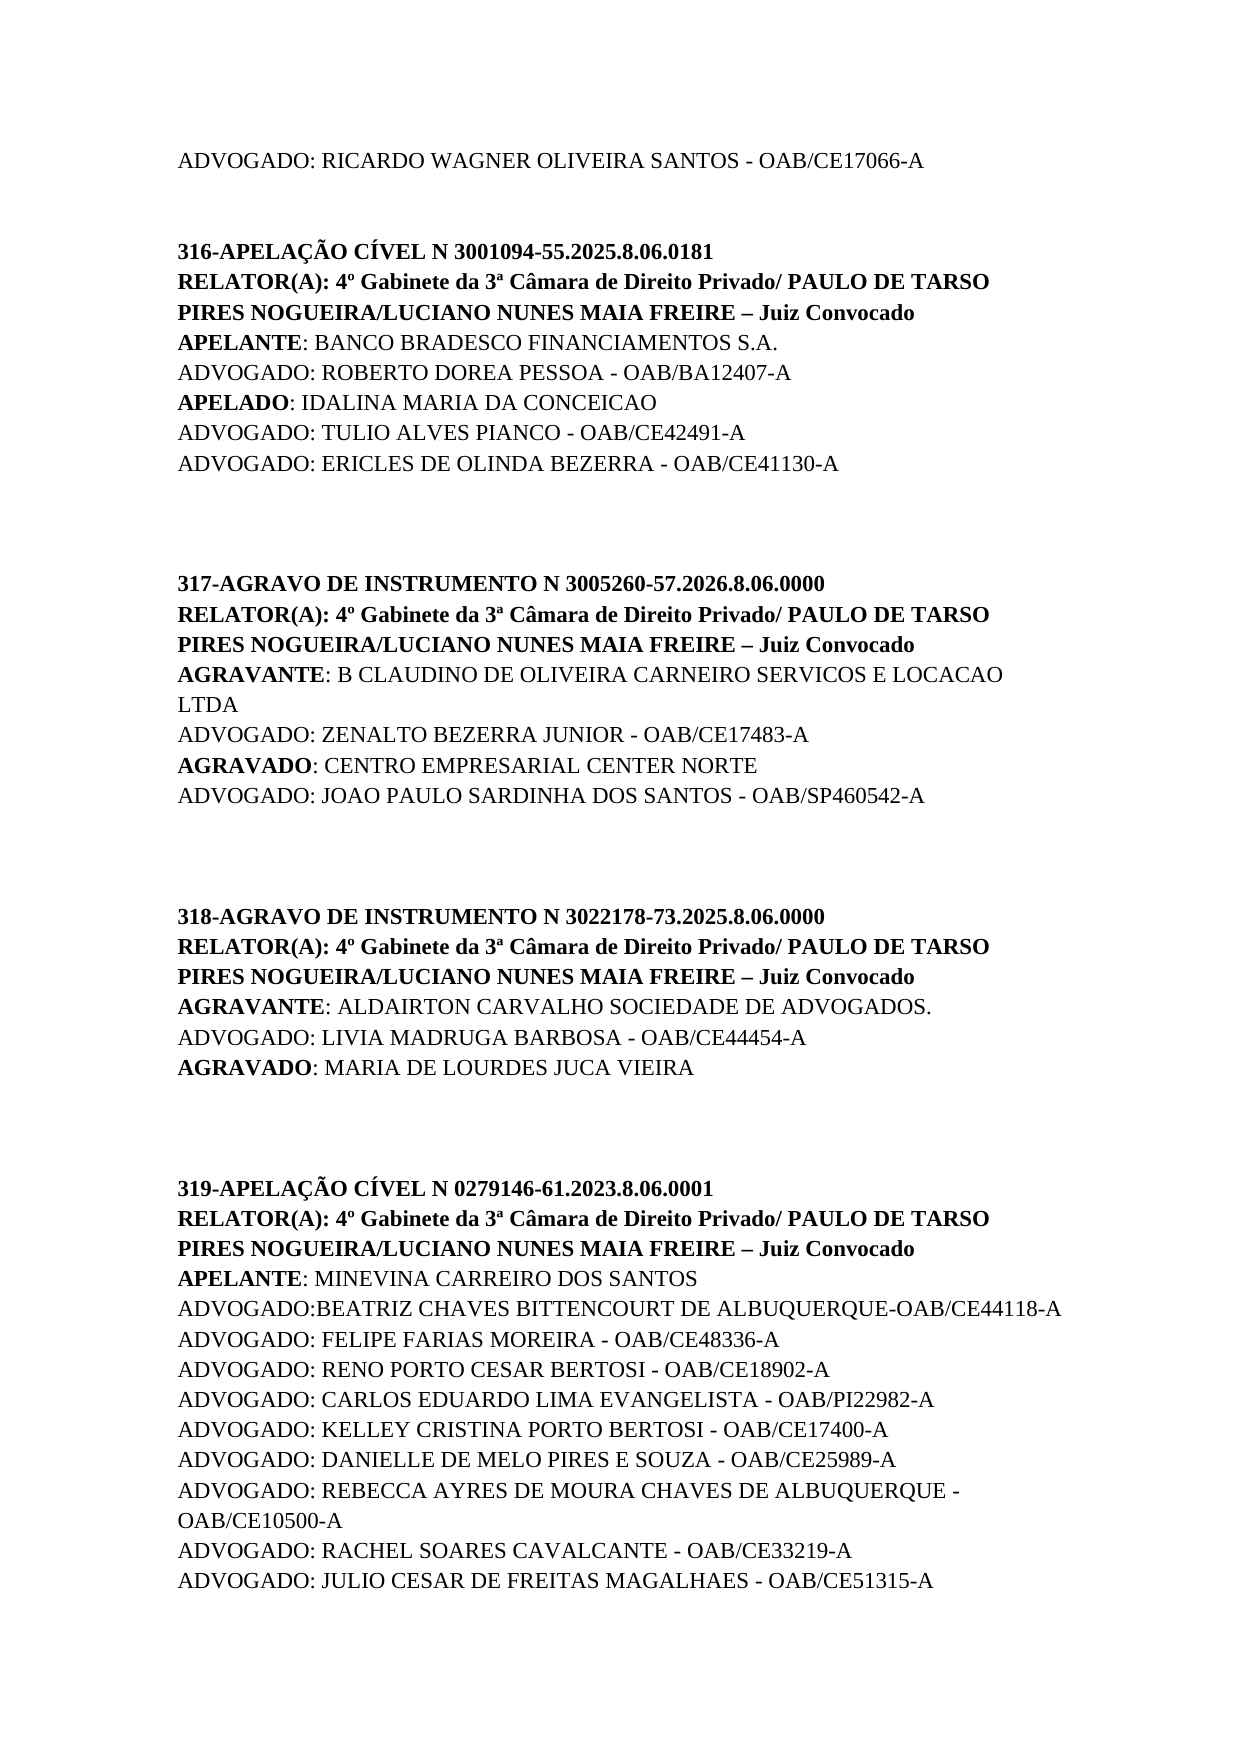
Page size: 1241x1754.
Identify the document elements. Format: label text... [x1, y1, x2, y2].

text ADVOGADO: RICARDO WAGNER OLIVEIRA SANTOS - OAB/CE17066-A 316-APELAÇÃO CÍVEL N 3001094-55.2025.8.06.0181 RELATOR(A): 4º Gabinete da 3ª Câmara de Direito Privado/ PAULO DE TARSO PIRES NOGUEIRA/LUCIANO NUNES MAIA FREIRE – Juiz Convocado APELANTE: BANCO BRADESCO FINANCIAMENTOS S.A. ADVOGADO: ROBERTO DOREA PESSOA - OAB/BA12407-A APELADO: IDALINA MARIA DA CONCEICAO ADVOGADO: TULIO ALVES PIANCO - OAB/CE42491-A ADVOGADO: ERICLES DE OLINDA BEZERRA - OAB/CE41130-A 317-AGRAVO DE INSTRUMENTO N 3005260-57.2026.8.06.0000 RELATOR(A): 4º Gabinete da 3ª Câmara de Direito Privado/ PAULO DE TARSO PIRES NOGUEIRA/LUCIANO NUNES MAIA FREIRE – Juiz Convocado AGRAVANTE: B CLAUDINO DE OLIVEIRA CARNEIRO SERVICOS E LOCACAO LTDA ADVOGADO: ZENALTO BEZERRA JUNIOR - OAB/CE17483-A AGRAVADO: CENTRO EMPRESARIAL CENTER NORTE ADVOGADO: JOAO PAULO SARDINHA DOS SANTOS - OAB/SP460542-A 318-AGRAVO DE INSTRUMENTO N 3022178-73.2025.8.06.0000 RELATOR(A): 4º Gabinete da 3ª Câmara de Direito Privado/ PAULO DE TARSO PIRES NOGUEIRA/LUCIANO NUNES MAIA FREIRE – Juiz Convocado AGRAVANTE: ALDAIRTON CARVALHO SOCIEDADE DE ADVOGADOS. ADVOGADO: LIVIA MADRUGA BARBOSA - OAB/CE44454-A AGRAVADO: MARIA DE LOURDES JUCA VIEIRA 319-APELAÇÃO CÍVEL N 0279146-61.2023.8.06.0001 RELATOR(A): 4º Gabinete da 3ª Câmara de Direito Privado/ PAULO DE TARSO PIRES NOGUEIRA/LUCIANO NUNES MAIA FREIRE – Juiz Convocado APELANTE: MINEVINA CARREIRO DOS SANTOS ADVOGADO:BEATRIZ CHAVES BITTENCOURT DE ALBUQUERQUE-OAB/CE44118-A ADVOGADO: FELIPE FARIAS MOREIRA - OAB/CE48336-A ADVOGADO: RENO PORTO CESAR BERTOSI - OAB/CE18902-A ADVOGADO: CARLOS EDUARDO LIMA EVANGELISTA - OAB/PI22982-A ADVOGADO: KELLEY CRISTINA PORTO BERTOSI - OAB/CE17400-A ADVOGADO: DANIELLE DE MELO PIRES E SOUZA - OAB/CE25989-A ADVOGADO: REBECCA AYRES DE MOURA CHAVES DE ALBUQUERQUE - OAB/CE10500-A ADVOGADO: RACHEL SOARES CAVALCANTE - OAB/CE33219-A ADVOGADO: JULIO CESAR DE FREITAS MAGALHAES - OAB/CE51315-A [177, 148, 1063, 1594]
